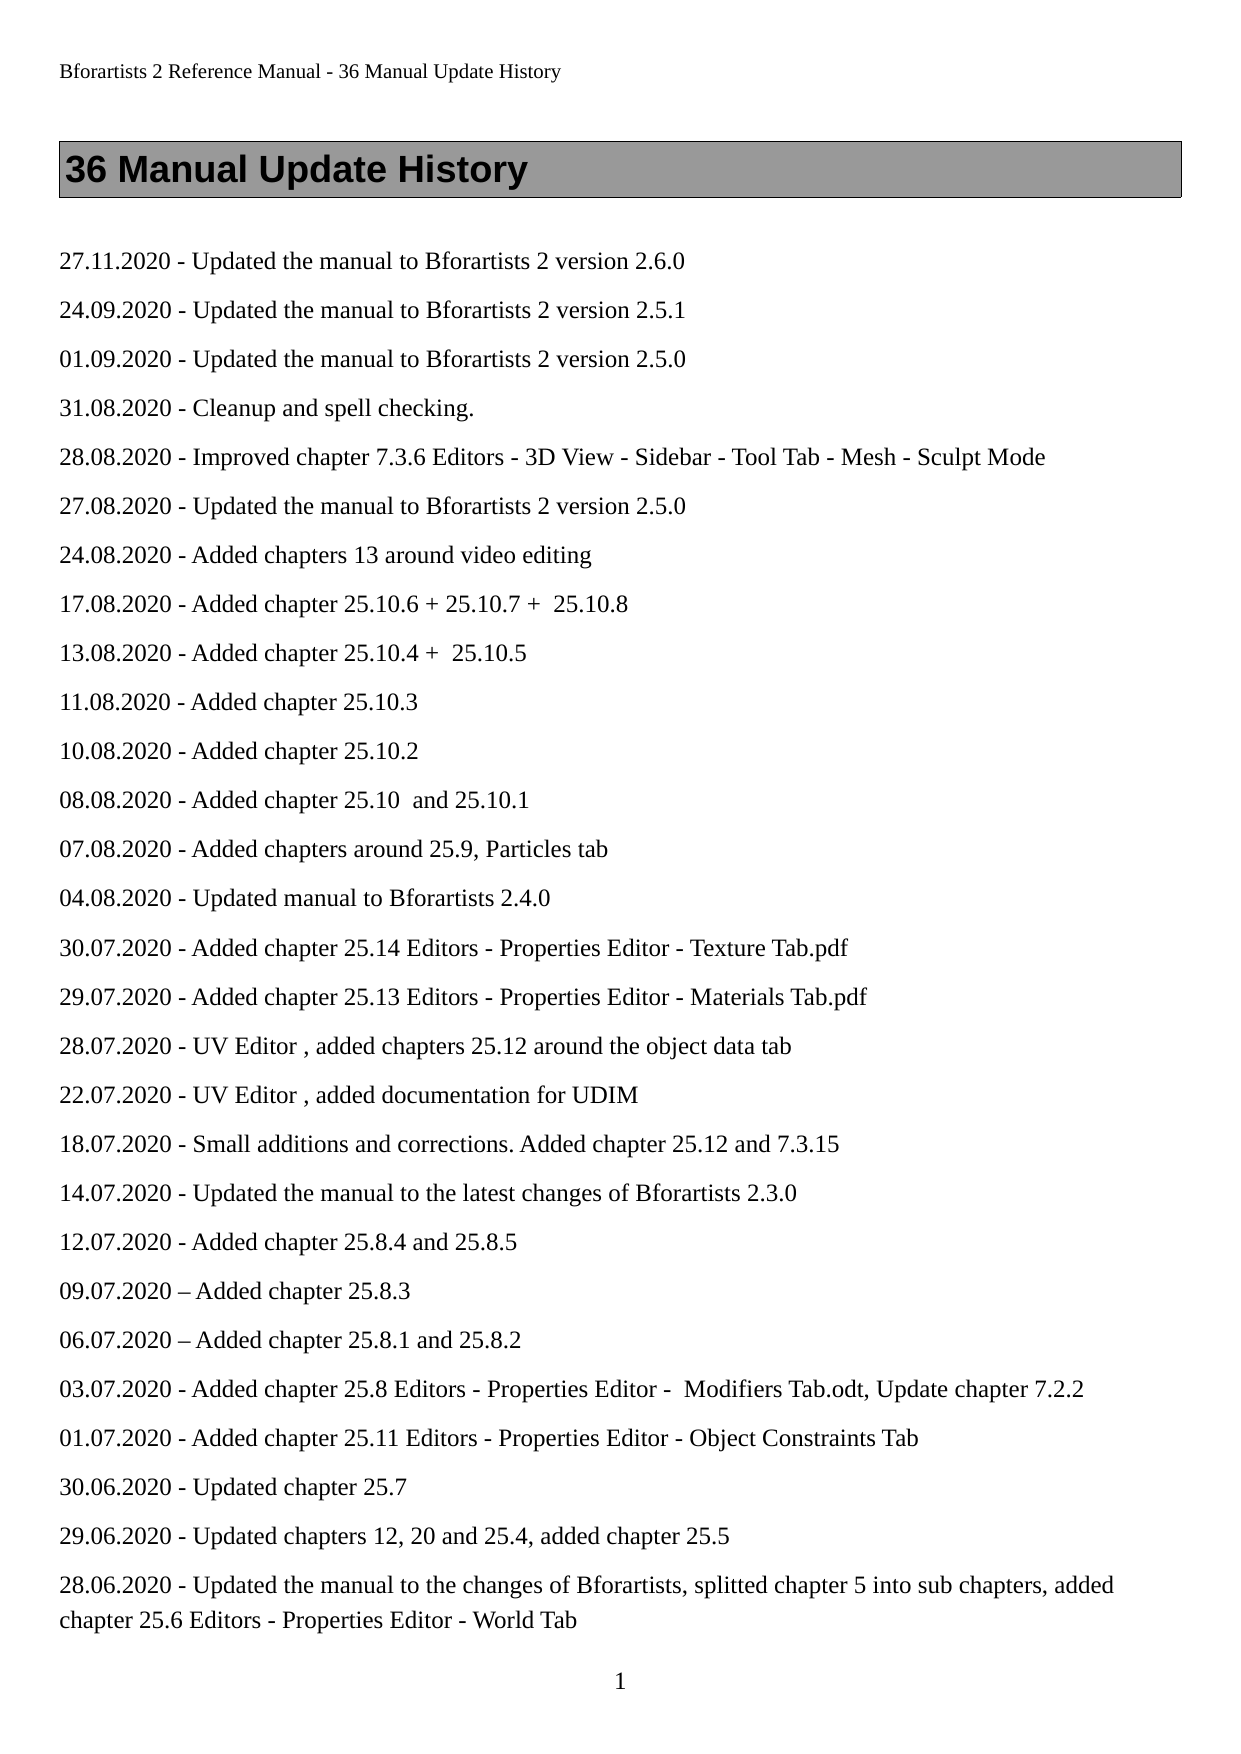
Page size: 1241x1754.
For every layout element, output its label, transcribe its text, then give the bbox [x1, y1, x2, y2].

text 04.08.2020 - Updated manual to Bforartists 2.4.0 [59, 883, 1181, 912]
text 10.08.2020 - Added chapter 25.10.2 [59, 736, 1181, 765]
text 01.09.2020 - Updated the manual to Bforartists 2 version 2.5.0 [59, 344, 1181, 373]
text 17.08.2020 - Added chapter 25.10.6 + 25.10.7 + 25.10.8 [59, 589, 1181, 618]
text 08.08.2020 - Added chapter 25.10 and 25.10.1 [59, 785, 1181, 814]
text 07.08.2020 - Added chapters around 25.9, Particles tab [59, 834, 1181, 863]
text 11.08.2020 - Added chapter 25.10.3 [59, 687, 1181, 716]
text 13.08.2020 - Added chapter 25.10.4 + 25.10.5 [59, 638, 1181, 667]
text 28.06.2020 - Updated the manual to the changes of Bforartists, splitted chapter 5 into sub chapters, added chapter 25.6 Editors - Properties Editor - World Tab [59, 1570, 1181, 1634]
text 06.07.2020 – Added chapter 25.8.1 and 25.8.2 [59, 1325, 1181, 1354]
text 27.11.2020 - Updated the manual to Bforartists 2 version 2.6.0 [59, 246, 1181, 274]
text 27.08.2020 - Updated the manual to Bforartists 2 version 2.5.0 [59, 491, 1181, 520]
text 29.06.2020 - Updated chapters 12, 20 and 25.4, added chapter 25.5 [59, 1521, 1181, 1550]
table_header 36 Manual Update History [60, 142, 1181, 197]
text 30.06.2020 - Updated chapter 25.7 [59, 1472, 1181, 1501]
text 12.07.2020 - Added chapter 25.8.4 and 25.8.5 [59, 1227, 1181, 1256]
text 22.07.2020 - UV Editor , added documentation for UDIM [59, 1080, 1181, 1108]
text 31.08.2020 - Cleanup and spell checking. [59, 393, 1181, 422]
text 18.07.2020 - Small additions and corrections. Added chapter 25.12 and 7.3.15 [59, 1129, 1181, 1158]
text 24.08.2020 - Added chapters 13 around video editing [59, 540, 1181, 569]
text 29.07.2020 - Added chapter 25.13 Editors - Properties Editor - Materials Tab.pdf [59, 982, 1181, 1010]
text 24.09.2020 - Updated the manual to Bforartists 2 version 2.5.1 [59, 295, 1181, 323]
text 09.07.2020 – Added chapter 25.8.3 [59, 1276, 1181, 1305]
text 03.07.2020 - Added chapter 25.8 Editors - Properties Editor - Modifiers Tab.odt, Update chapter 7.2.2 [59, 1374, 1181, 1403]
text 01.07.2020 - Added chapter 25.11 Editors - Properties Editor - Object Constraints Tab [59, 1423, 1181, 1452]
text 28.07.2020 - UV Editor , added chapters 25.12 around the object data tab [59, 1031, 1181, 1059]
text 14.07.2020 - Updated the manual to the latest changes of Bforartists 2.3.0 [59, 1178, 1181, 1207]
text 28.08.2020 - Improved chapter 7.3.6 Editors - 3D View - Sidebar - Tool Tab - Mesh - Sculpt Mode [59, 442, 1181, 471]
text 30.07.2020 - Added chapter 25.14 Editors - Properties Editor - Texture Tab.pdf [59, 933, 1181, 961]
